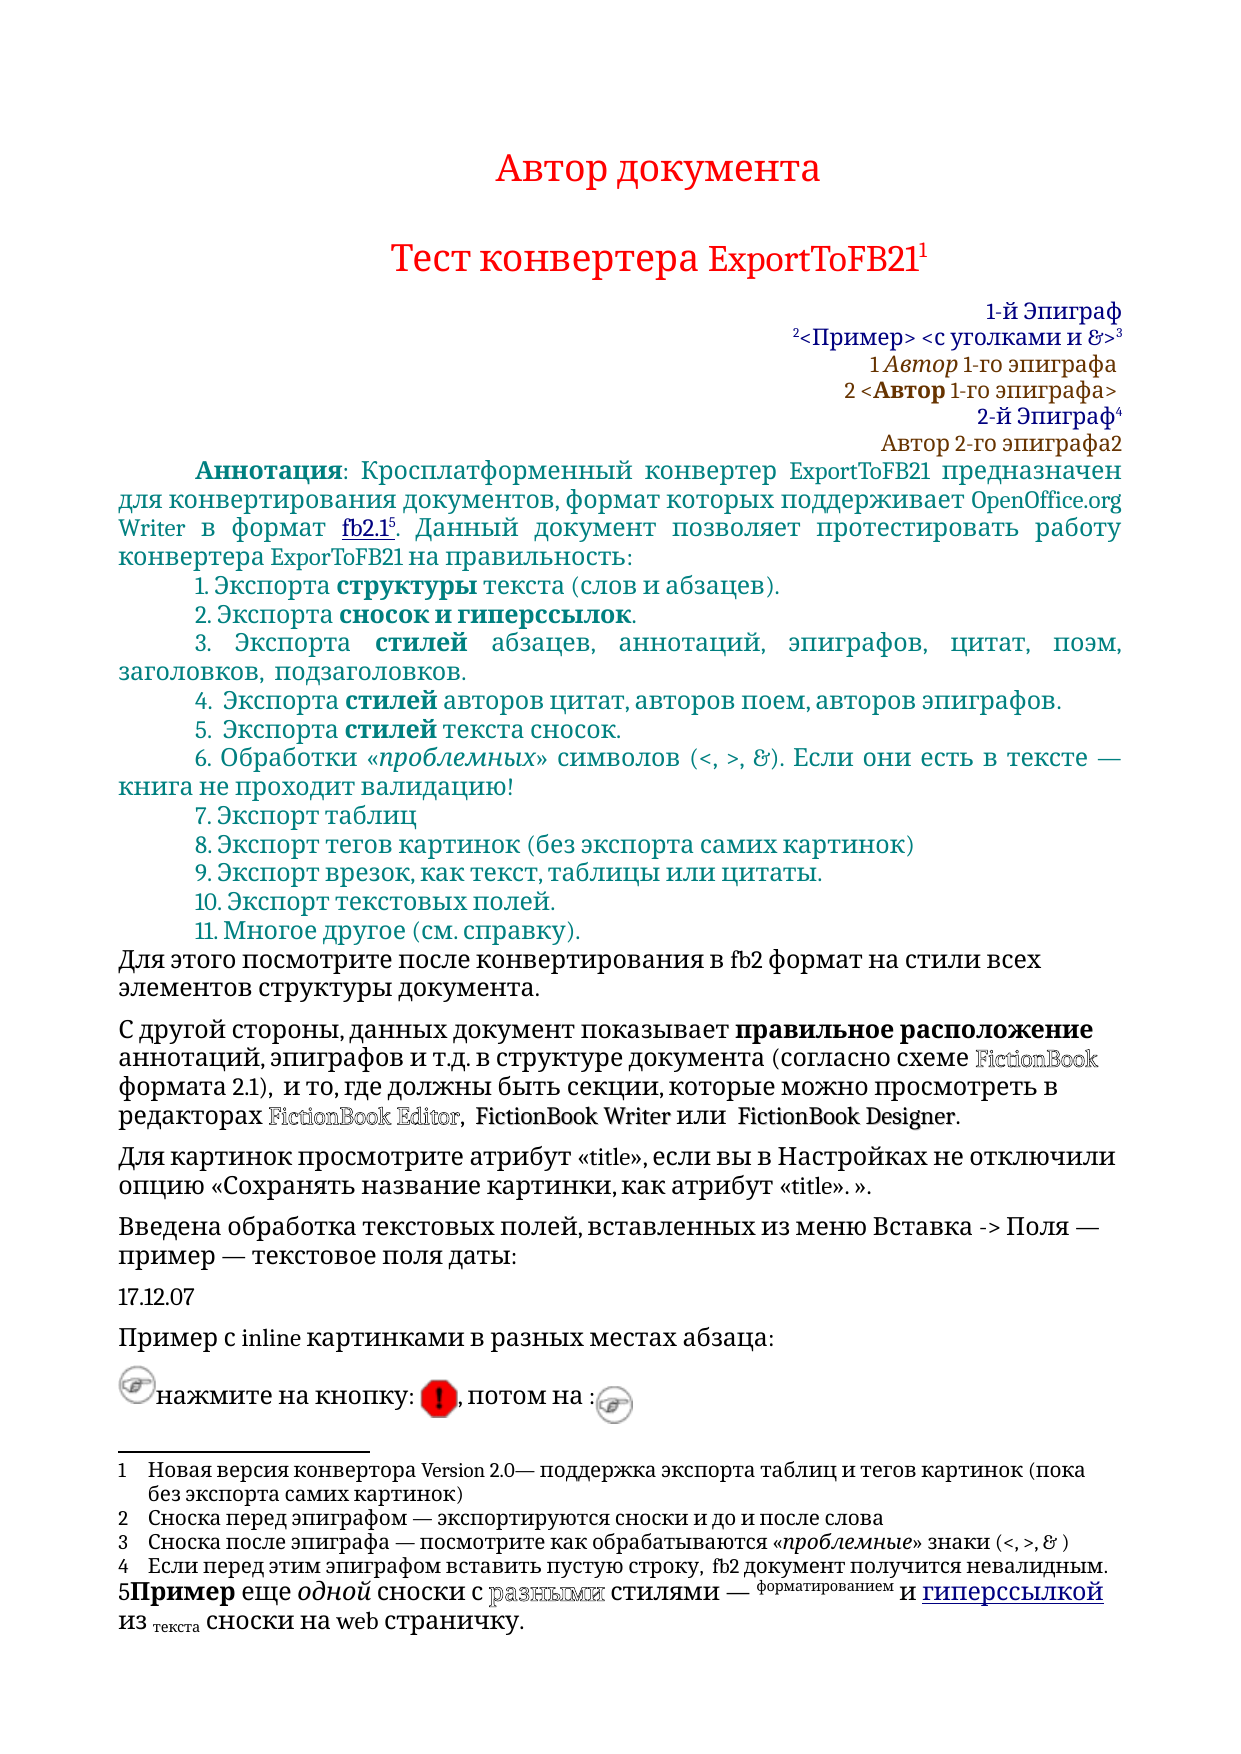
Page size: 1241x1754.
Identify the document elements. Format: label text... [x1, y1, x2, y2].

text 11. Многое другое (см. справку). [118, 917, 1122, 946]
text С другой стороны, данных документ показывает правильное расположение аннотаций, эпиграфов и т.д. в структуре документа (согласно схеме FictionBook формата 2.1), и то, где должны быть секции, которые можно просмотреть в редакторах FictionBook Editor, FictionBook Writer или FictionBook Designer. [118, 1016, 1122, 1131]
text Новая версия конвертора Version 2.0— поддержка экспорта таблиц и тегов картинок (пока без экспорта самих картинок) [118, 1458, 1122, 1506]
text 2. Экспорта сносок и гиперссылок. [118, 601, 1122, 629]
text 1. Экспорта структуры текста (слов и абзацев). [118, 572, 1122, 601]
text Аннотация: Кросплатформенный конвертер ExportToFB21 предназначен для конвертирования документов, формат которых поддерживает OpenOffice.org Writer в формат fb2.1. Данный документ позволяет протестировать работу конвертера ExporToFB21 на правильность: [118, 457, 1122, 572]
text 1-й Эпиграф [709, 299, 1122, 325]
text Введена обработка текстовых полей, вставленных из меню Вставка -> Поля — пример — текстовое поля даты: [118, 1213, 1122, 1271]
text 7. Экспорт таблиц [118, 802, 1122, 831]
text 8. Экспорт тегов картинок (без экспорта самих картинок) [118, 831, 1122, 859]
text 5. Экспорта стилей текста сносок. [118, 716, 1122, 744]
text Пример еще одной сноски с разными стилями — форматированием и гиперссылкой из текста сноски на web страничку. [118, 1578, 1122, 1636]
text Для этого посмотрите после конвертирования в fb2 формат на стили всех элементов структуры документа. [118, 946, 1122, 1003]
text 1 Автор 1-го эпиграфа [325, 351, 1122, 378]
picture [118, 1365, 156, 1404]
text Сноска перед эпиграфом — экспортируются сноски и до и после слова [118, 1506, 1122, 1530]
text 2 <Автор 1-го эпиграфа> [325, 378, 1122, 404]
text 4. Экспорта стилей авторов цитат, авторов поем, авторов эпиграфов. [118, 687, 1122, 716]
text 2-й Эпиграф [709, 404, 1122, 431]
text нажмите на кнопку: , потом на : [118, 1366, 1122, 1423]
text 10. Экспорт текстовых полей. [118, 888, 1122, 917]
text Пример с inline картинками в разных местах абзаца: [118, 1324, 1122, 1353]
text Если перед этим эпиграфом вставить пустую строку, fb2 документ получится невалидным. [118, 1554, 1122, 1578]
picture [420, 1379, 458, 1418]
text <Пример> <с уголками и &> [709, 325, 1122, 351]
title Тест конвертера ExportToFB21 [118, 238, 1122, 281]
title Автор документа [118, 148, 1122, 191]
picture [595, 1386, 633, 1424]
text 3. Экспорта стилей абзацев, аннотаций, эпиграфов, цитат, поэм, заголовков, подзаголовков. [118, 629, 1122, 687]
text 17.12.07 [118, 1283, 1122, 1312]
text Сноска после эпиграфа — посмотрите как обрабатываются «проблемные» знаки (<, >, & ) [118, 1530, 1122, 1554]
text 9. Экспорт врезок, как текст, таблицы или цитаты. [118, 859, 1122, 888]
text Автор 2-го эпиграфа2 [325, 431, 1122, 457]
text 6. Обработки «проблемных» символов (<, >, &). Если они есть в тексте — книга не проходит валидацию! [118, 744, 1122, 802]
text Для картинок просмотрите атрибут «title», если вы в Настройках не отключили опцию «Сохранять название картинки, как атрибут «title». ». [118, 1143, 1122, 1201]
